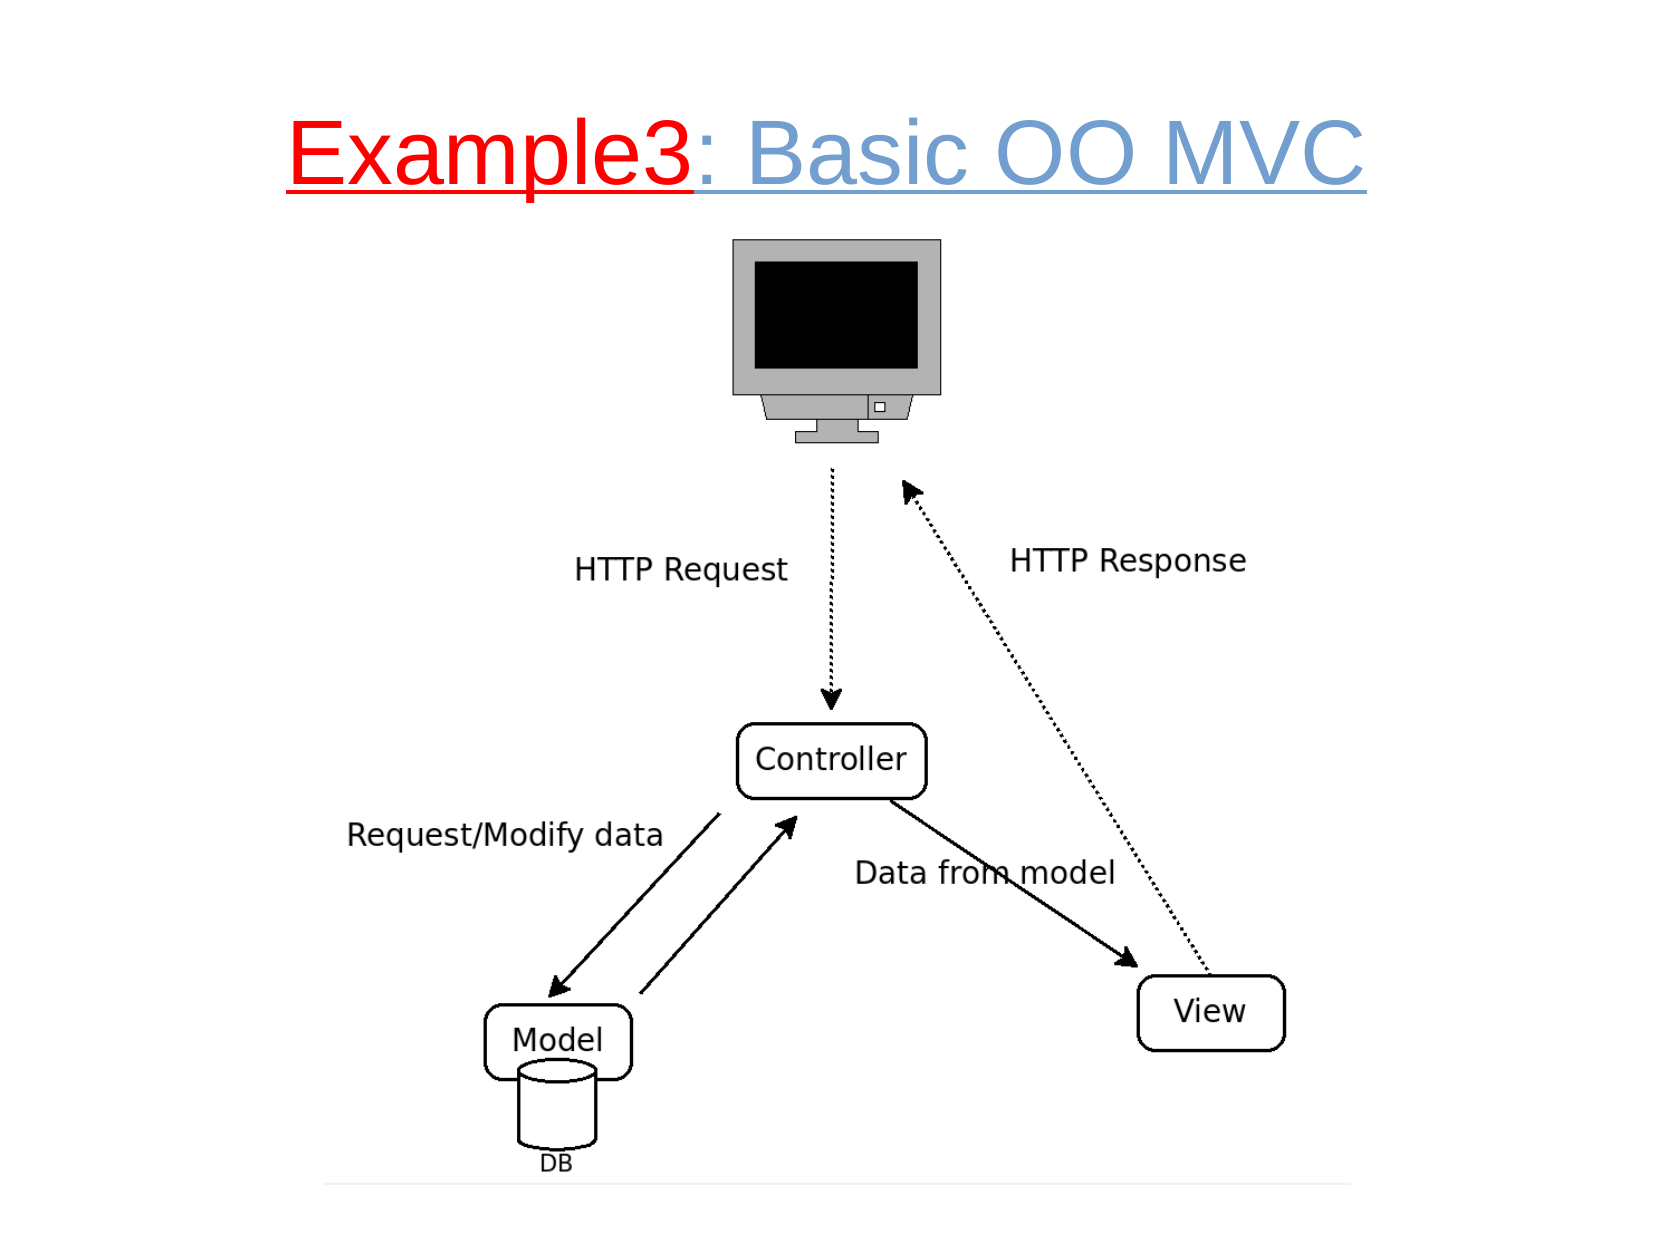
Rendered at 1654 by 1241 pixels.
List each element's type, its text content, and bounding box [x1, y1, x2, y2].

title Example3: Basic OO MVC [82, 49, 1571, 257]
picture [324, 227, 1351, 1186]
